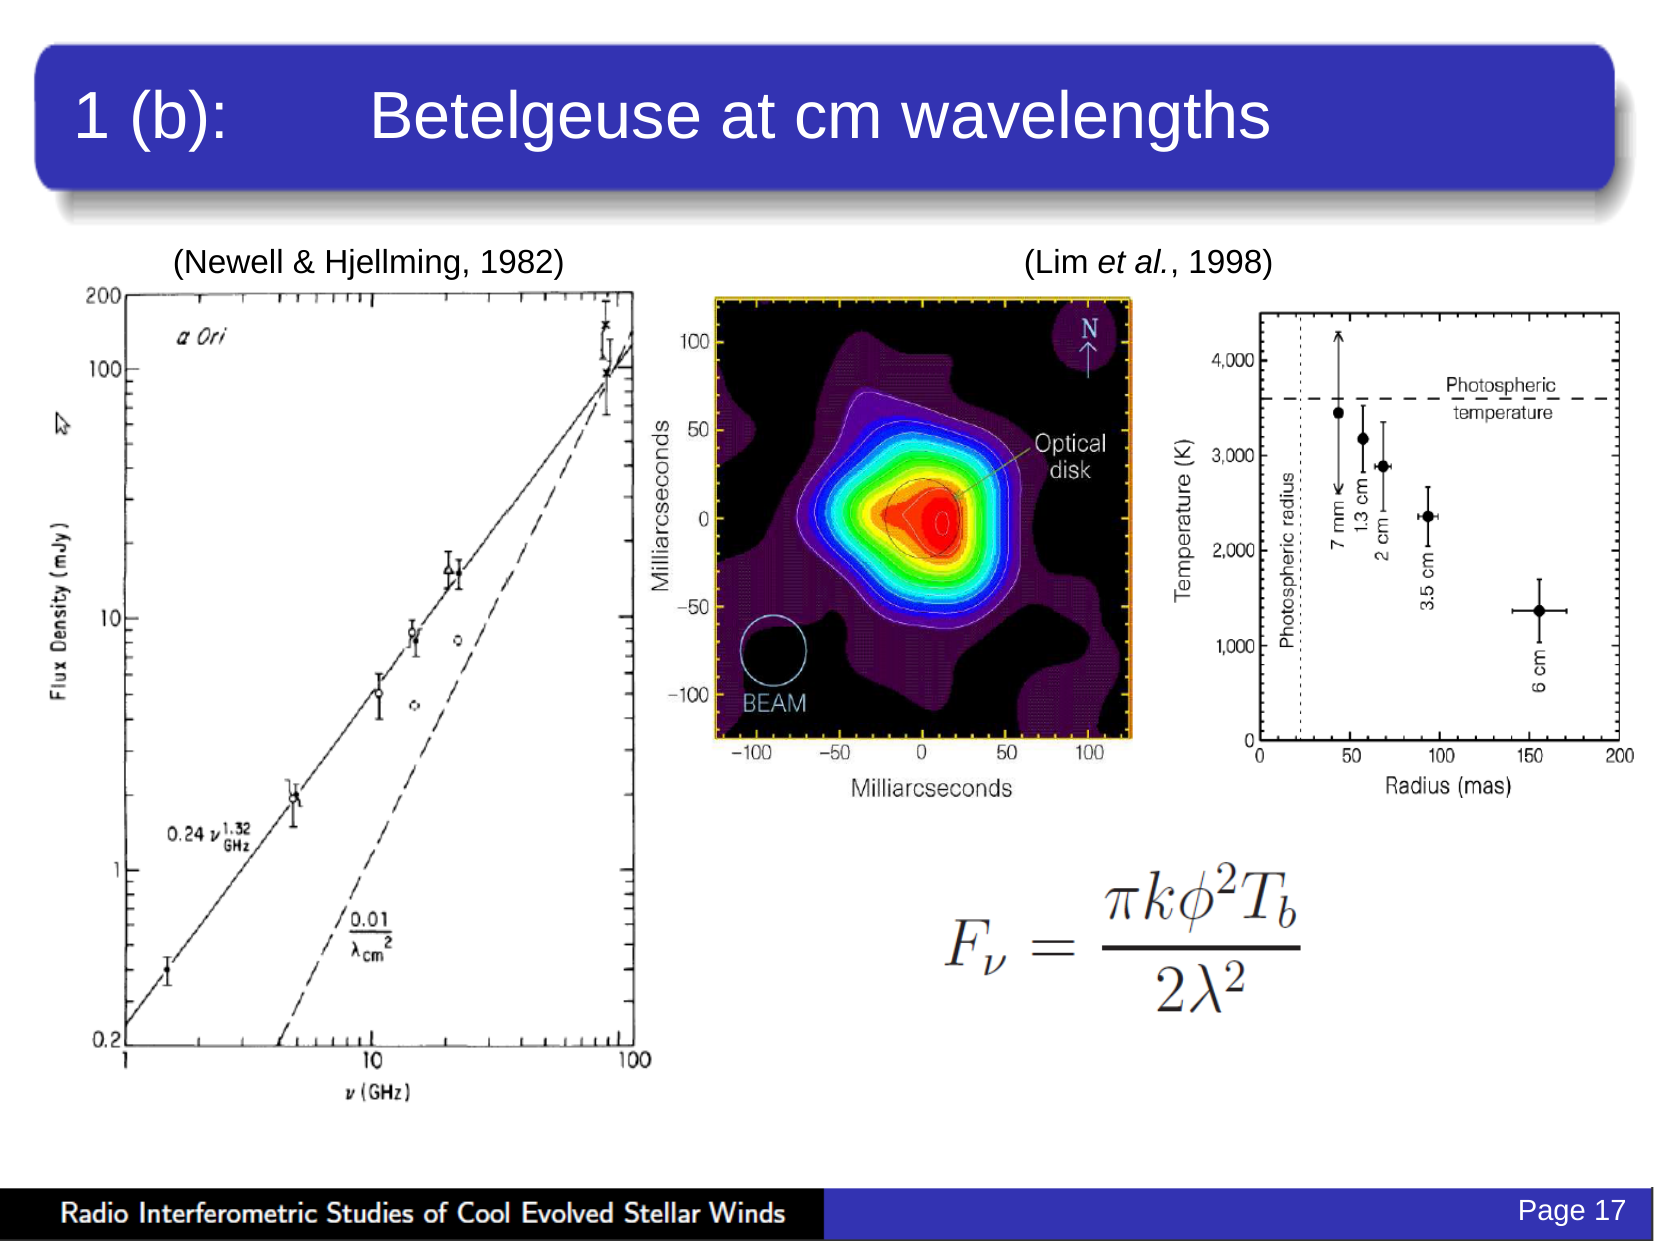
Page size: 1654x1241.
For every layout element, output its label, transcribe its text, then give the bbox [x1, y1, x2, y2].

picture [944, 856, 1309, 1035]
text_box (Newell & Hjellming, 1982) [147, 236, 591, 296]
text_box Page 17 [814, 1187, 1642, 1235]
picture [5, 271, 1654, 1128]
picture [23, 29, 1648, 237]
picture [0, 1187, 1654, 1241]
text_box 1 (b): Betelgeuse at cm wavelengths [59, 70, 1595, 236]
text_box (Lim et al., 1998) [944, 236, 1353, 296]
